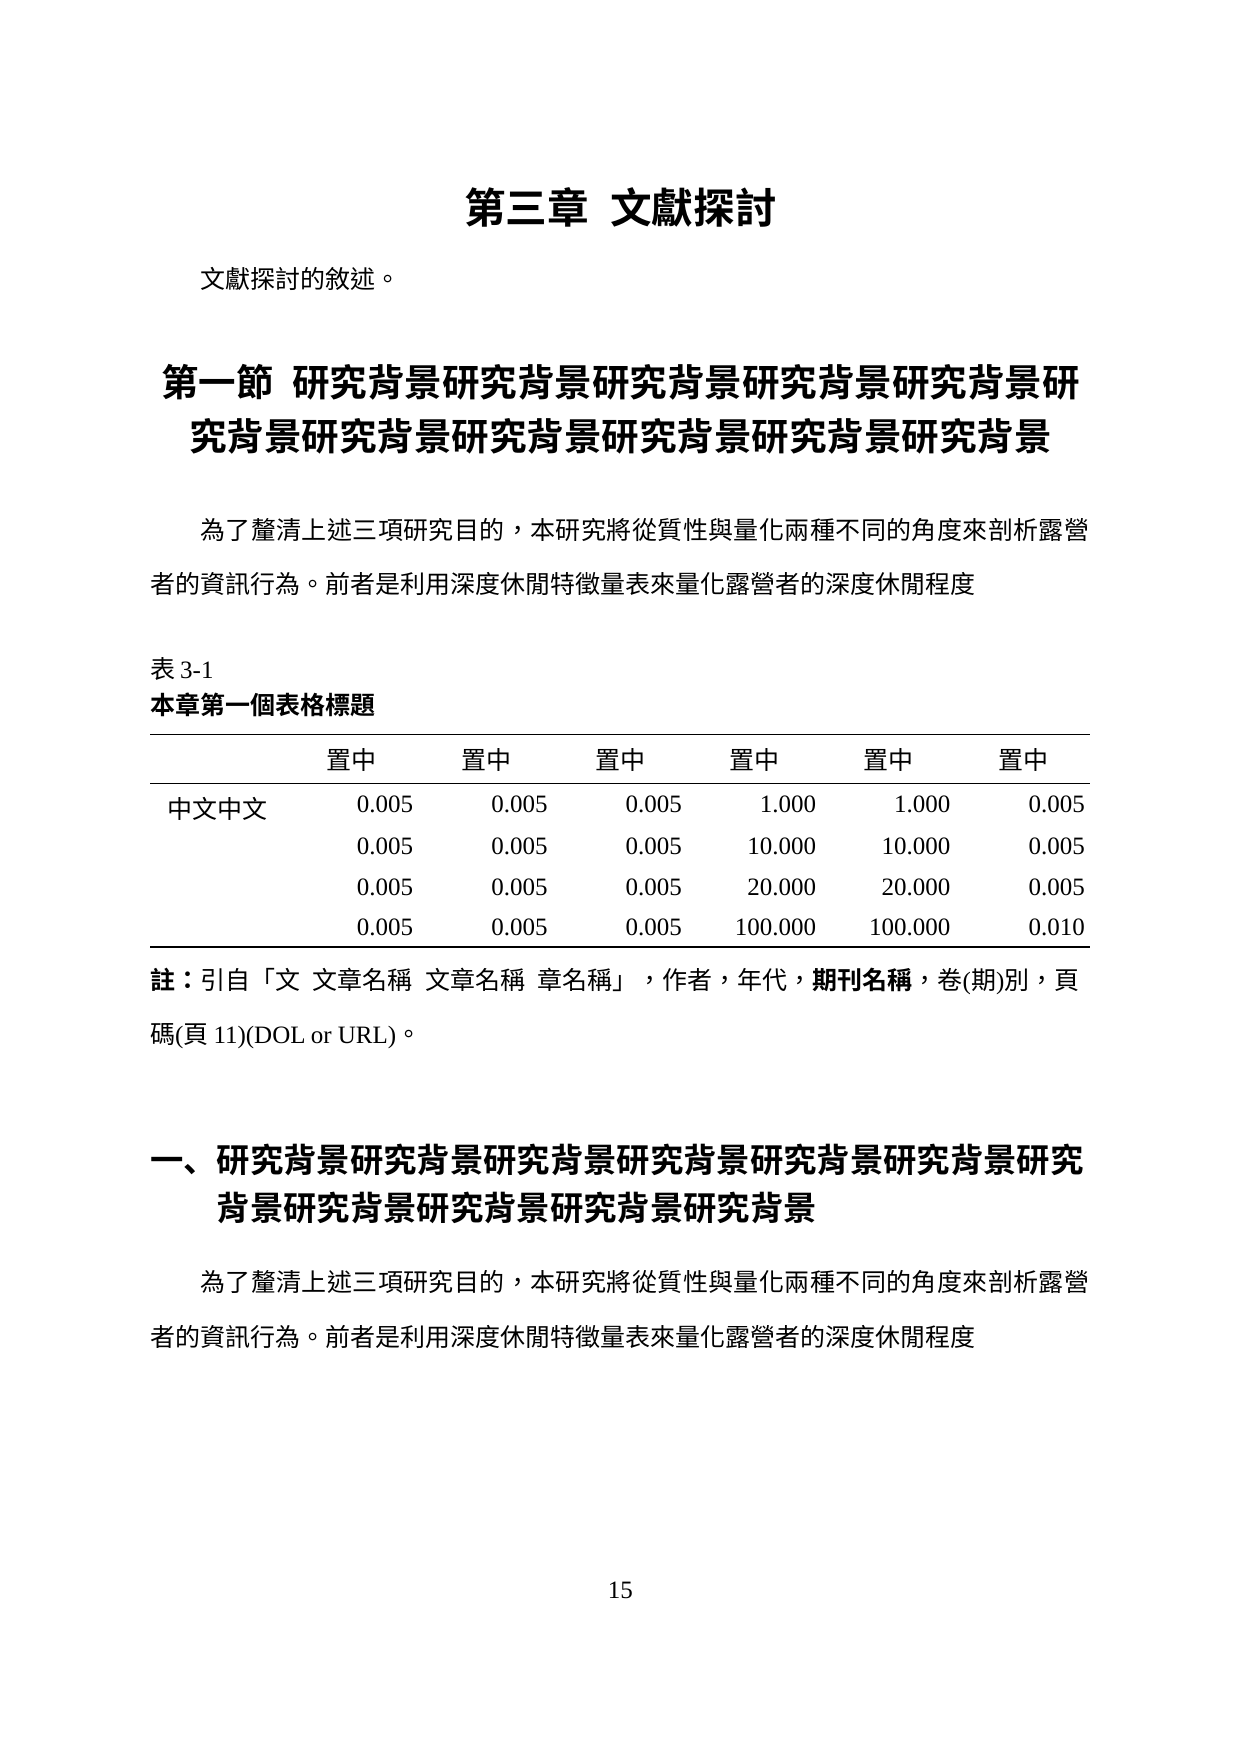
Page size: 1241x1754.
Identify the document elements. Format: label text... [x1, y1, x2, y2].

table_header 置中 [284, 735, 418, 783]
table_cell 0.005 [419, 784, 553, 824]
text 文獻探討的敘述。 [150, 260, 1090, 296]
table_cell 0.005 [956, 784, 1090, 824]
table_header 置中 [821, 735, 956, 783]
table_cell 10.000 [687, 824, 821, 866]
subtitle 一、研究背景研究背景研究背景研究背景研究背景研究背景研究背景研究背景研究背景研究背景研究背景 [150, 1134, 1090, 1230]
table_cell 100.000 [687, 906, 821, 946]
text 註：引自「文 文章名稱 文章名稱 章名稱」，作者，年代，期刊名稱，卷(期)別，頁碼(頁11)(DOL or URL)。 [150, 960, 1090, 1051]
table_cell 0.005 [553, 824, 687, 866]
table_cell 1.000 [821, 784, 956, 824]
table_cell 0.005 [419, 866, 553, 906]
table_cell 0.005 [284, 866, 418, 906]
table_cell 0.005 [284, 784, 418, 824]
table_cell 20.000 [821, 866, 956, 906]
table_cell 0.010 [956, 906, 1090, 946]
table_header 置中 [419, 735, 553, 783]
text 表3-1 本章第一個表格標題 [150, 649, 1090, 722]
table_header 置中 [553, 735, 687, 783]
table_cell 0.005 [553, 906, 687, 946]
table_cell 0.005 [553, 784, 687, 824]
subtitle 第一節 研究背景研究背景研究背景研究背景研究背景研究背景研究背景研究背景研究背景研究背景研究背景 [150, 353, 1090, 461]
text 為了釐清上述三項研究目的，本研究將從質性與量化兩種不同的角度來剖析露營者的資訊行為。前者是利用深度休閒特徵量表來量化露營者的深度休閒程度 [150, 510, 1090, 601]
table_header [150, 735, 284, 783]
table_cell 0.005 [956, 866, 1090, 906]
table_cell 0.005 [553, 866, 687, 906]
table_header 置中 [687, 735, 821, 783]
table_cell 0.005 [956, 824, 1090, 866]
table_cell 0.005 [284, 906, 418, 946]
table_header 置中 [956, 735, 1090, 783]
table_cell 0.005 [419, 906, 553, 946]
table_cell 100.000 [821, 906, 956, 946]
table_cell 10.000 [821, 824, 956, 866]
table_cell 0.005 [284, 824, 418, 866]
table_cell 中文中文 [150, 784, 284, 946]
text 為了釐清上述三項研究目的，本研究將從質性與量化兩種不同的角度來剖析露營者的資訊行為。前者是利用深度休閒特徵量表來量化露營者的深度休閒程度 [150, 1263, 1090, 1353]
table_cell 0.005 [419, 824, 553, 866]
table_cell 1.000 [687, 784, 821, 824]
subtitle 第三章 文獻探討 [150, 175, 1090, 235]
table_cell 20.000 [687, 866, 821, 906]
